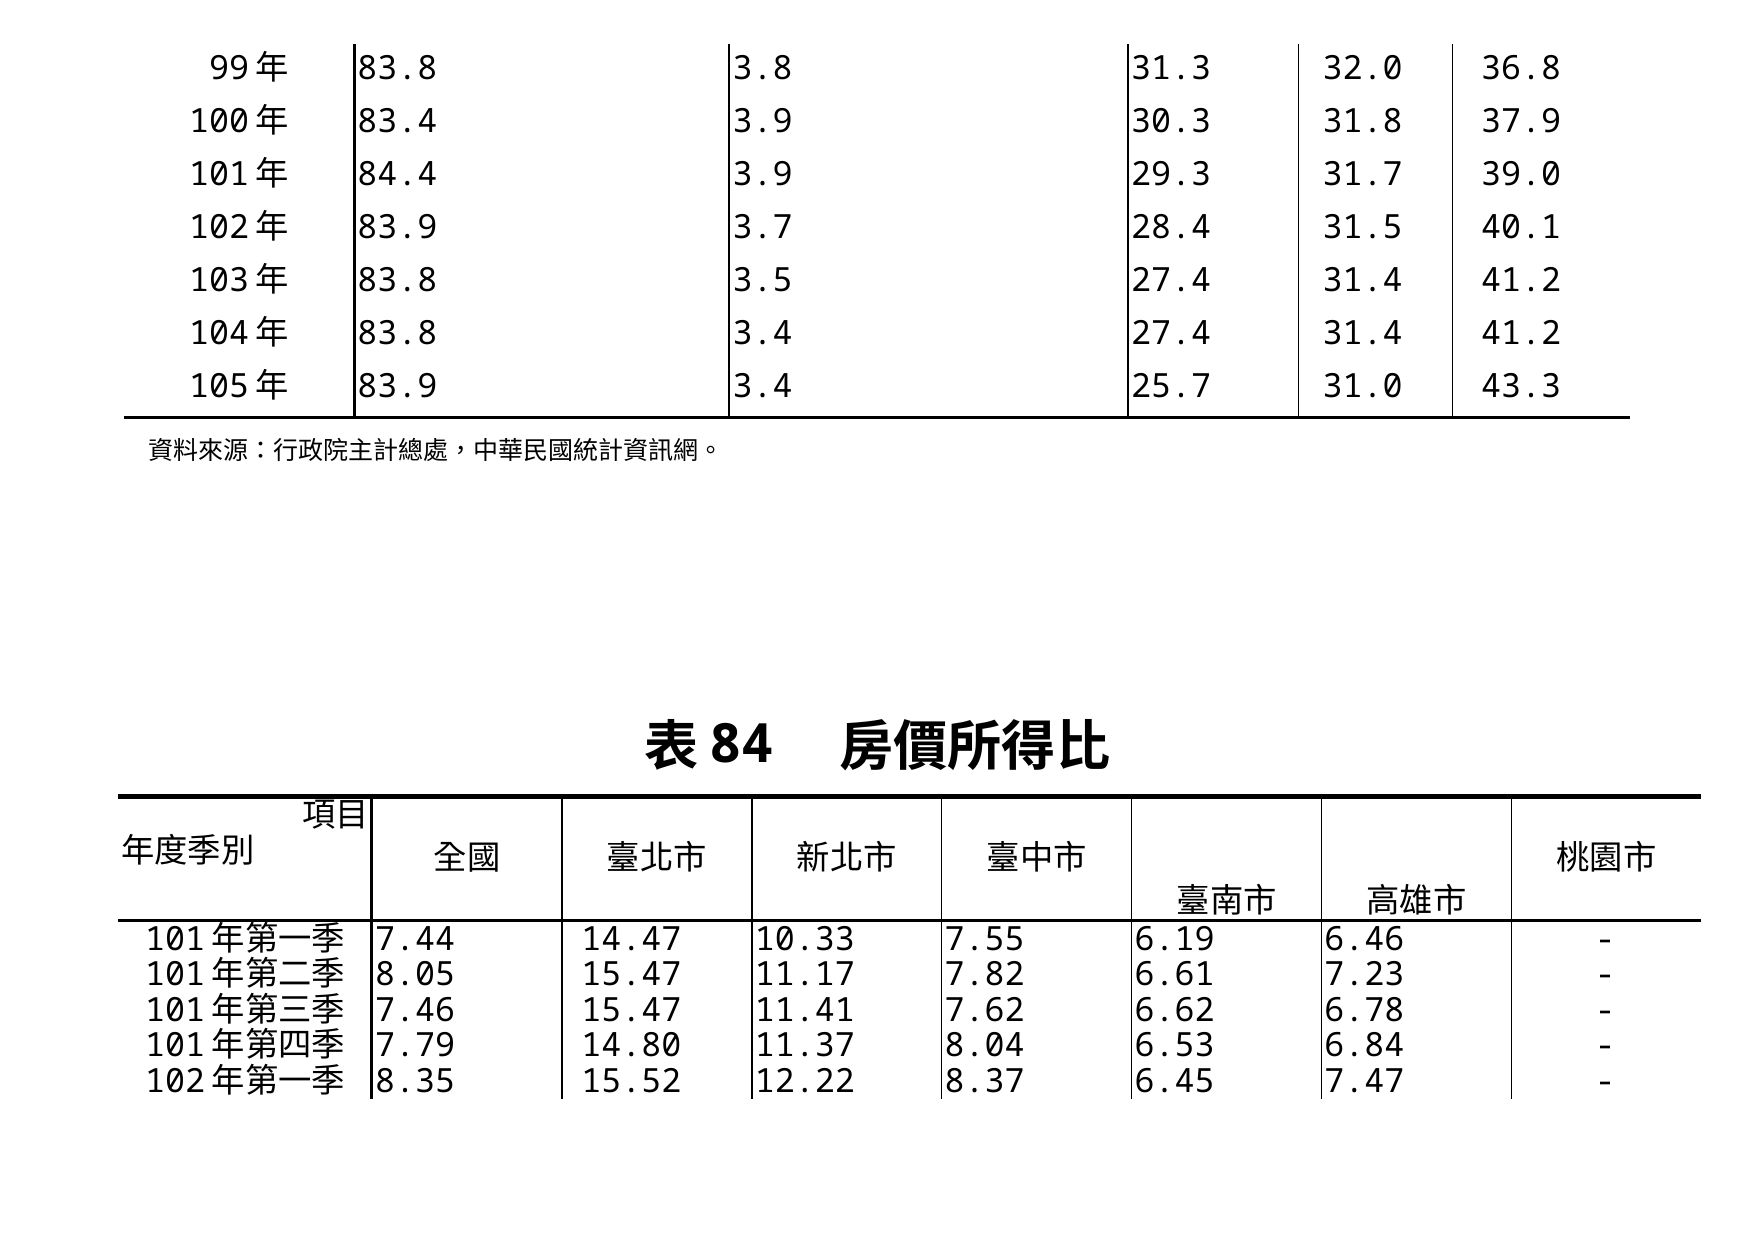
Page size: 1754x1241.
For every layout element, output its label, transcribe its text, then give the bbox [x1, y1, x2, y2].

table_cell 31.4 [1299, 256, 1452, 309]
table_cell 31.0 [1299, 363, 1452, 416]
table_cell 99年 [124, 44, 353, 97]
table_cell 37.9 [1453, 97, 1630, 150]
table_cell 11.41 [753, 993, 941, 1028]
table_cell 3.9 [730, 150, 1127, 203]
table_header 臺中市 [942, 799, 1131, 919]
table_cell 30.3 [1129, 97, 1298, 150]
table_cell 15.47 [563, 958, 751, 993]
table_cell 100年 [124, 97, 353, 150]
table_cell 36.8 [1453, 44, 1630, 97]
table_cell 32.0 [1299, 44, 1452, 97]
table_cell - [1512, 958, 1701, 993]
table_cell 3.4 [730, 310, 1127, 363]
table_cell 7.55 [942, 922, 1131, 957]
table_cell 6.46 [1322, 922, 1511, 957]
table_cell 31.5 [1299, 203, 1452, 256]
table_cell 39.0 [1453, 150, 1630, 203]
table_cell 3.9 [730, 97, 1127, 150]
table_cell 3.7 [730, 203, 1127, 256]
table_cell 43.3 [1453, 363, 1630, 416]
table_cell 31.3 [1129, 44, 1298, 97]
table_cell 14.80 [563, 1028, 751, 1064]
table_cell 6.61 [1132, 958, 1321, 993]
table_cell 8.05 [373, 958, 561, 993]
table_cell 105年 [124, 363, 353, 416]
table_header 新北市 [753, 799, 941, 919]
table_cell 11.37 [753, 1028, 941, 1064]
table_cell 102年 [124, 203, 353, 256]
table_cell 6.78 [1322, 993, 1511, 1028]
table_cell 7.46 [373, 993, 561, 1028]
table_cell 27.4 [1129, 256, 1298, 309]
table_cell 101年第二季 [118, 958, 370, 993]
table_cell 8.37 [942, 1064, 1131, 1099]
table_cell 3.5 [730, 256, 1127, 309]
table_cell 41.2 [1453, 256, 1630, 309]
table_cell 6.84 [1322, 1028, 1511, 1064]
table_header 臺北市 [563, 799, 751, 919]
table_cell 3.4 [730, 363, 1127, 416]
table_cell 31.8 [1299, 97, 1452, 150]
table_cell 40.1 [1453, 203, 1630, 256]
table_cell 104年 [124, 310, 353, 363]
table_cell 101年第一季 [118, 922, 370, 957]
table_cell 10.33 [753, 922, 941, 957]
table_cell 83.8 [356, 256, 728, 309]
table_cell 7.47 [1322, 1064, 1511, 1099]
table_cell 27.4 [1129, 310, 1298, 363]
table_cell 8.04 [942, 1028, 1131, 1064]
table_cell 31.4 [1299, 310, 1452, 363]
table_cell 29.3 [1129, 150, 1298, 203]
table_cell 8.35 [373, 1064, 561, 1099]
table_cell 7.82 [942, 958, 1131, 993]
table_cell 6.19 [1132, 922, 1321, 957]
subtitle 表84 房價所得比 [118, 669, 1636, 794]
table_cell 7.44 [373, 922, 561, 957]
table_cell 83.8 [356, 310, 728, 363]
table_cell 101年第三季 [118, 993, 370, 1028]
table_cell 101年第四季 [118, 1028, 370, 1064]
table_header 高雄市 [1322, 799, 1511, 919]
table_header 臺南市 [1132, 799, 1321, 919]
table_cell 31.7 [1299, 150, 1452, 203]
table_cell 15.52 [563, 1064, 751, 1099]
table_cell 11.17 [753, 958, 941, 993]
table_cell 12.22 [753, 1064, 941, 1099]
table_cell 101年 [124, 150, 353, 203]
text 資料來源：行政院主計總處，中華民國統計資訊網。 [148, 430, 1551, 466]
table_cell 3.8 [730, 44, 1127, 97]
table_cell 41.2 [1453, 310, 1630, 363]
table_cell 6.53 [1132, 1028, 1321, 1064]
table_cell 103年 [124, 256, 353, 309]
table_cell - [1512, 922, 1701, 957]
table_cell 83.9 [356, 363, 728, 416]
table_cell 84.4 [356, 150, 728, 203]
table_cell 15.47 [563, 993, 751, 1028]
table_cell - [1512, 993, 1701, 1028]
table_cell 6.62 [1132, 993, 1321, 1028]
table_cell 83.4 [356, 97, 728, 150]
table_header 項目 年度季別 [118, 799, 370, 919]
table_cell 25.7 [1129, 363, 1298, 416]
table_cell 28.4 [1129, 203, 1298, 256]
table_header 全國 [373, 799, 561, 919]
table_header 桃園市 [1512, 799, 1701, 919]
table_cell - [1512, 1028, 1701, 1064]
table_cell 83.9 [356, 203, 728, 256]
table_cell - [1512, 1064, 1701, 1099]
table_cell 7.23 [1322, 958, 1511, 993]
table_cell 7.79 [373, 1028, 561, 1064]
table_cell 7.62 [942, 993, 1131, 1028]
table_cell 102年第一季 [118, 1064, 370, 1099]
table_cell 14.47 [563, 922, 751, 957]
table_cell 83.8 [356, 44, 728, 97]
table_cell 6.45 [1132, 1064, 1321, 1099]
